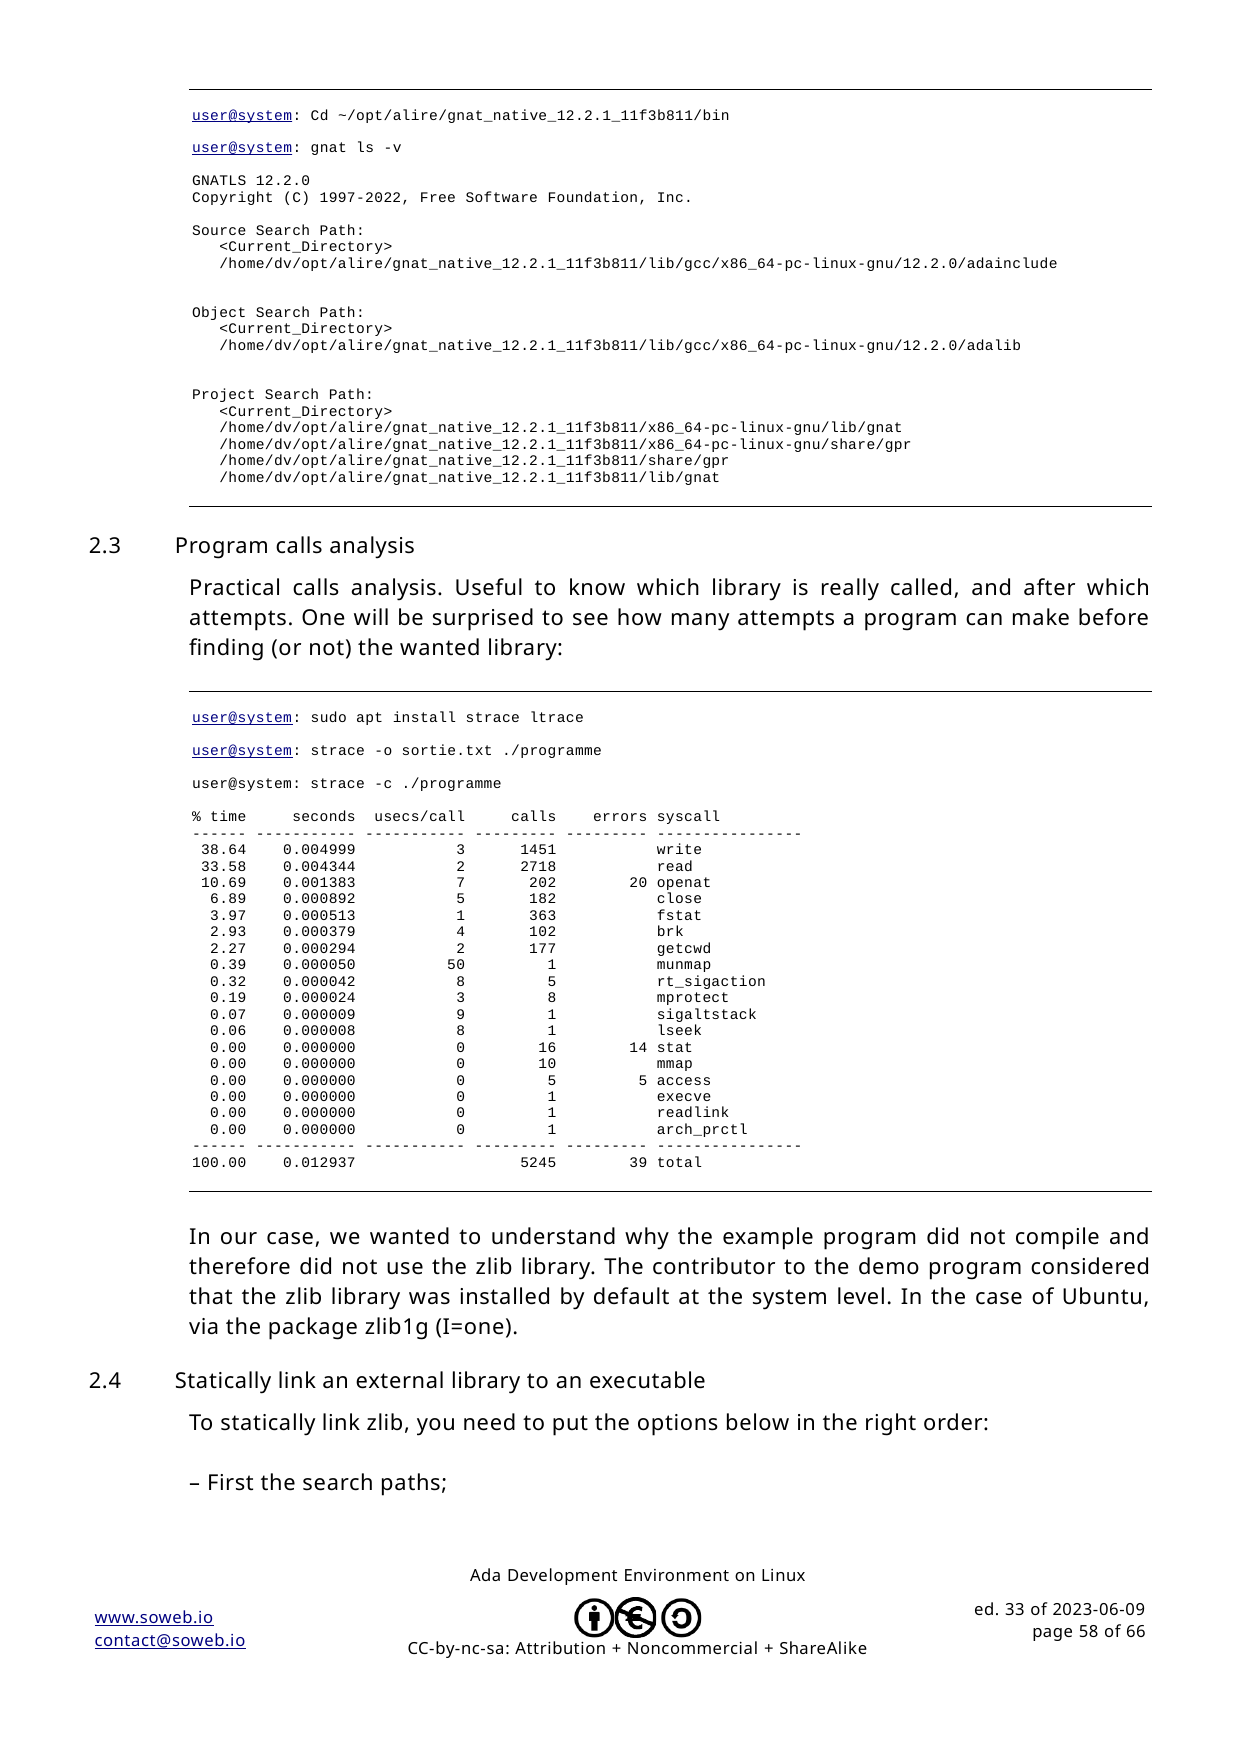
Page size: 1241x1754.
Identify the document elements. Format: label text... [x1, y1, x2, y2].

subtitle Statically link an external library to an executable [88, 1365, 1152, 1395]
text – First the search paths; [189, 1467, 1152, 1497]
list Object Search Path: [189, 302, 1152, 319]
list user@system: sudo apt install strace ltrace [189, 692, 1152, 727]
list /home/dv/opt/alire/gnat_native_12.2.1_11f3b811/share/gpr [189, 451, 1152, 467]
list <Current_Directory> [189, 237, 1152, 253]
list 0.07 0.000009 9 1 sigaltstack [189, 1004, 1152, 1021]
list 0.32 0.000042 8 5 rt_sigaction [189, 971, 1152, 988]
list /home/dv/opt/alire/gnat_native_12.2.1_11f3b811/x86_64-pc-linux-gnu/share/gpr [189, 434, 1152, 451]
picture [573, 1597, 657, 1638]
list 0.06 0.000008 8 1 lseek [189, 1021, 1152, 1037]
text In our case, we wanted to understand why the example program did not compile and therefore did not use the zlib library. The contributor to the demo program considered that the zlib library was installed by default at the system level. In the case of Ubuntu, via the package zlib1g (I=one). [189, 1221, 1152, 1341]
list Project Search Path: [189, 385, 1152, 401]
list 2.27 0.000294 2 177 getcwd [189, 938, 1152, 955]
list 33.58 0.004344 2 2718 read [189, 856, 1152, 872]
list ------ ----------- ----------- --------- --------- ---------------- [189, 823, 1152, 839]
text Practical calls analysis. Useful to know which library is really called, and after which attempts. One will be surprised to see how many attempts a program can make before finding (or not) the wanted library: [189, 571, 1152, 661]
list 3.97 0.000513 1 363 fstat [189, 905, 1152, 922]
list 0.19 0.000024 3 8 mprotect [189, 988, 1152, 1004]
subtitle Program calls analysis [88, 530, 1152, 560]
list Copyright (C) 1997-2022, Free Software Foundation, Inc. [189, 187, 1152, 207]
list 0.00 0.000000 0 16 14 stat [189, 1037, 1152, 1053]
list /home/dv/opt/alire/gnat_native_12.2.1_11f3b811/lib/gnat [189, 467, 1152, 506]
text To statically link zlib, you need to put the options below in the right order: [189, 1407, 1152, 1437]
list 6.89 0.000892 5 182 close [189, 889, 1152, 905]
list 0.00 0.000000 0 1 execve [189, 1086, 1152, 1103]
list <Current_Directory> [189, 401, 1152, 418]
list 2.93 0.000379 4 102 brk [189, 922, 1152, 938]
list 10.69 0.001383 7 202 20 openat [189, 872, 1152, 889]
list /home/dv/opt/alire/gnat_native_12.2.1_11f3b811/lib/gcc/x86_64-pc-linux-gnu/12.2.0/adalib [189, 335, 1152, 355]
list user@system: strace -c ./programme [189, 774, 1152, 793]
list user@system: Cd ~/opt/alire/gnat_native_12.2.1_11f3b811/bin user@system: gnat ls -v GNATLS 12.2.0 [189, 90, 1152, 187]
list /home/dv/opt/alire/gnat_native_12.2.1_11f3b811/lib/gcc/x86_64-pc-linux-gnu/12.2.0/adainclude [189, 253, 1152, 273]
list 38.64 0.004999 3 1451 write [189, 839, 1152, 856]
list 0.00 0.000000 0 1 arch_prctl [189, 1119, 1152, 1136]
list % time seconds usecs/call calls errors syscall [189, 807, 1152, 823]
list 0.00 0.000000 0 1 readlink [189, 1103, 1152, 1119]
list 0.00 0.000000 0 5 5 access [189, 1070, 1152, 1086]
list 100.00 0.012937 5245 39 total [189, 1152, 1152, 1191]
list Source Search Path: [189, 220, 1152, 237]
list user@system: strace -o sortie.txt ./programme [189, 741, 1152, 760]
picture [660, 1597, 702, 1638]
list 0.00 0.000000 0 10 mmap [189, 1053, 1152, 1070]
list <Current_Directory> [189, 319, 1152, 335]
list ------ ----------- ----------- --------- --------- ---------------- [189, 1136, 1152, 1152]
list 0.39 0.000050 50 1 munmap [189, 955, 1152, 971]
list /home/dv/opt/alire/gnat_native_12.2.1_11f3b811/x86_64-pc-linux-gnu/lib/gnat [189, 418, 1152, 434]
